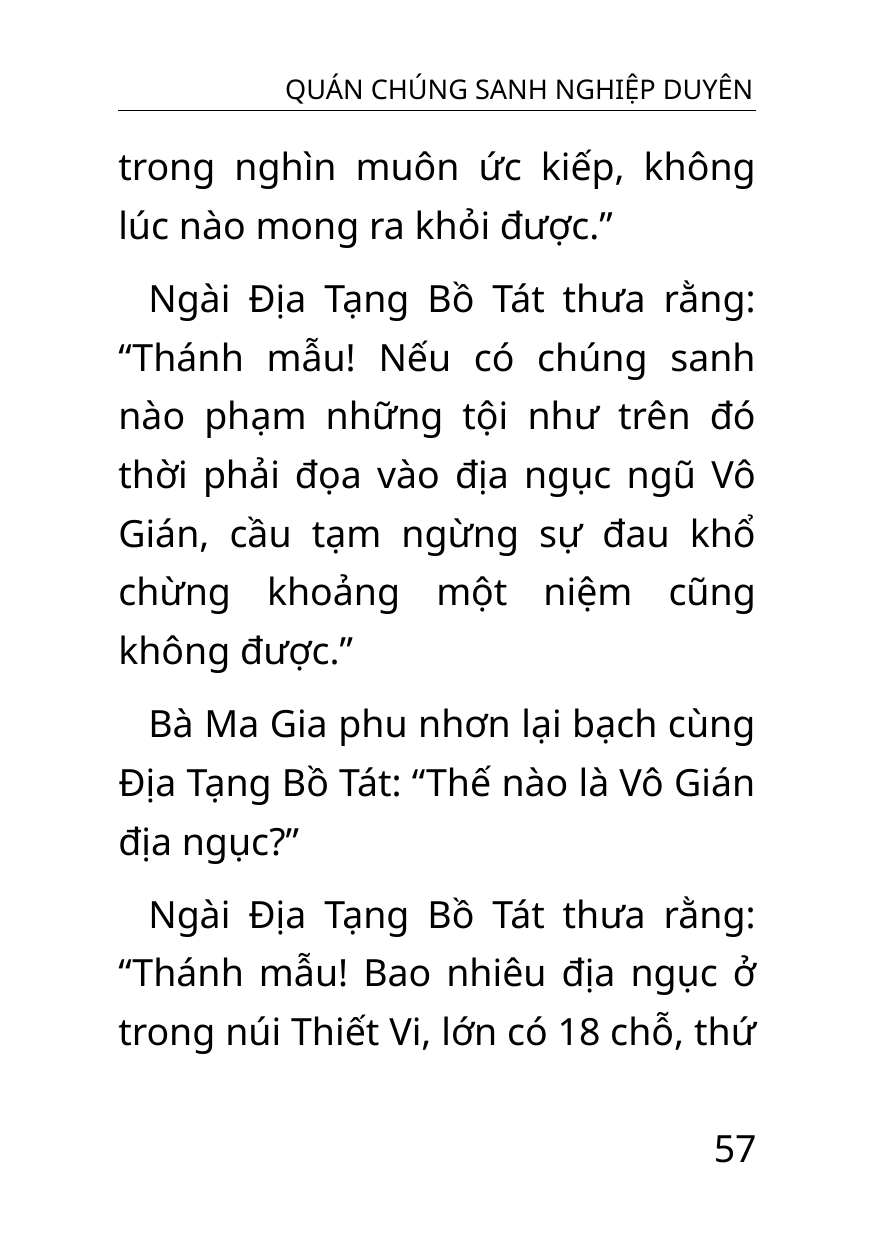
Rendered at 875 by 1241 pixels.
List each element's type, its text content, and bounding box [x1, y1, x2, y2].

text Bà Ma Gia phu nhơn lại bạch cùng Địa Tạng Bồ Tát: “Thế nào là Vô Gián địa ngục?” [118, 697, 756, 866]
text Ngài Địa Tạng Bồ Tát thưa rằng: “Thánh mẫu! Bao nhiêu địa ngục ở trong núi Thiết Vi, lớn có 18 chỗ, thứ [118, 888, 756, 1056]
text Ngài Địa Tạng Bồ Tát thưa rằng: “Thánh mẫu! Nếu có chúng sanh nào phạm những tội như trên đó thời phải đọa vào địa ngục ngũ Vô Gián, cầu tạm ngừng sự đau khổ chừng khoảng một niệm cũng không được.” [118, 272, 756, 675]
text trong nghìn muôn ức kiếp, không lúc nào mong ra khỏi được.” [118, 141, 756, 250]
